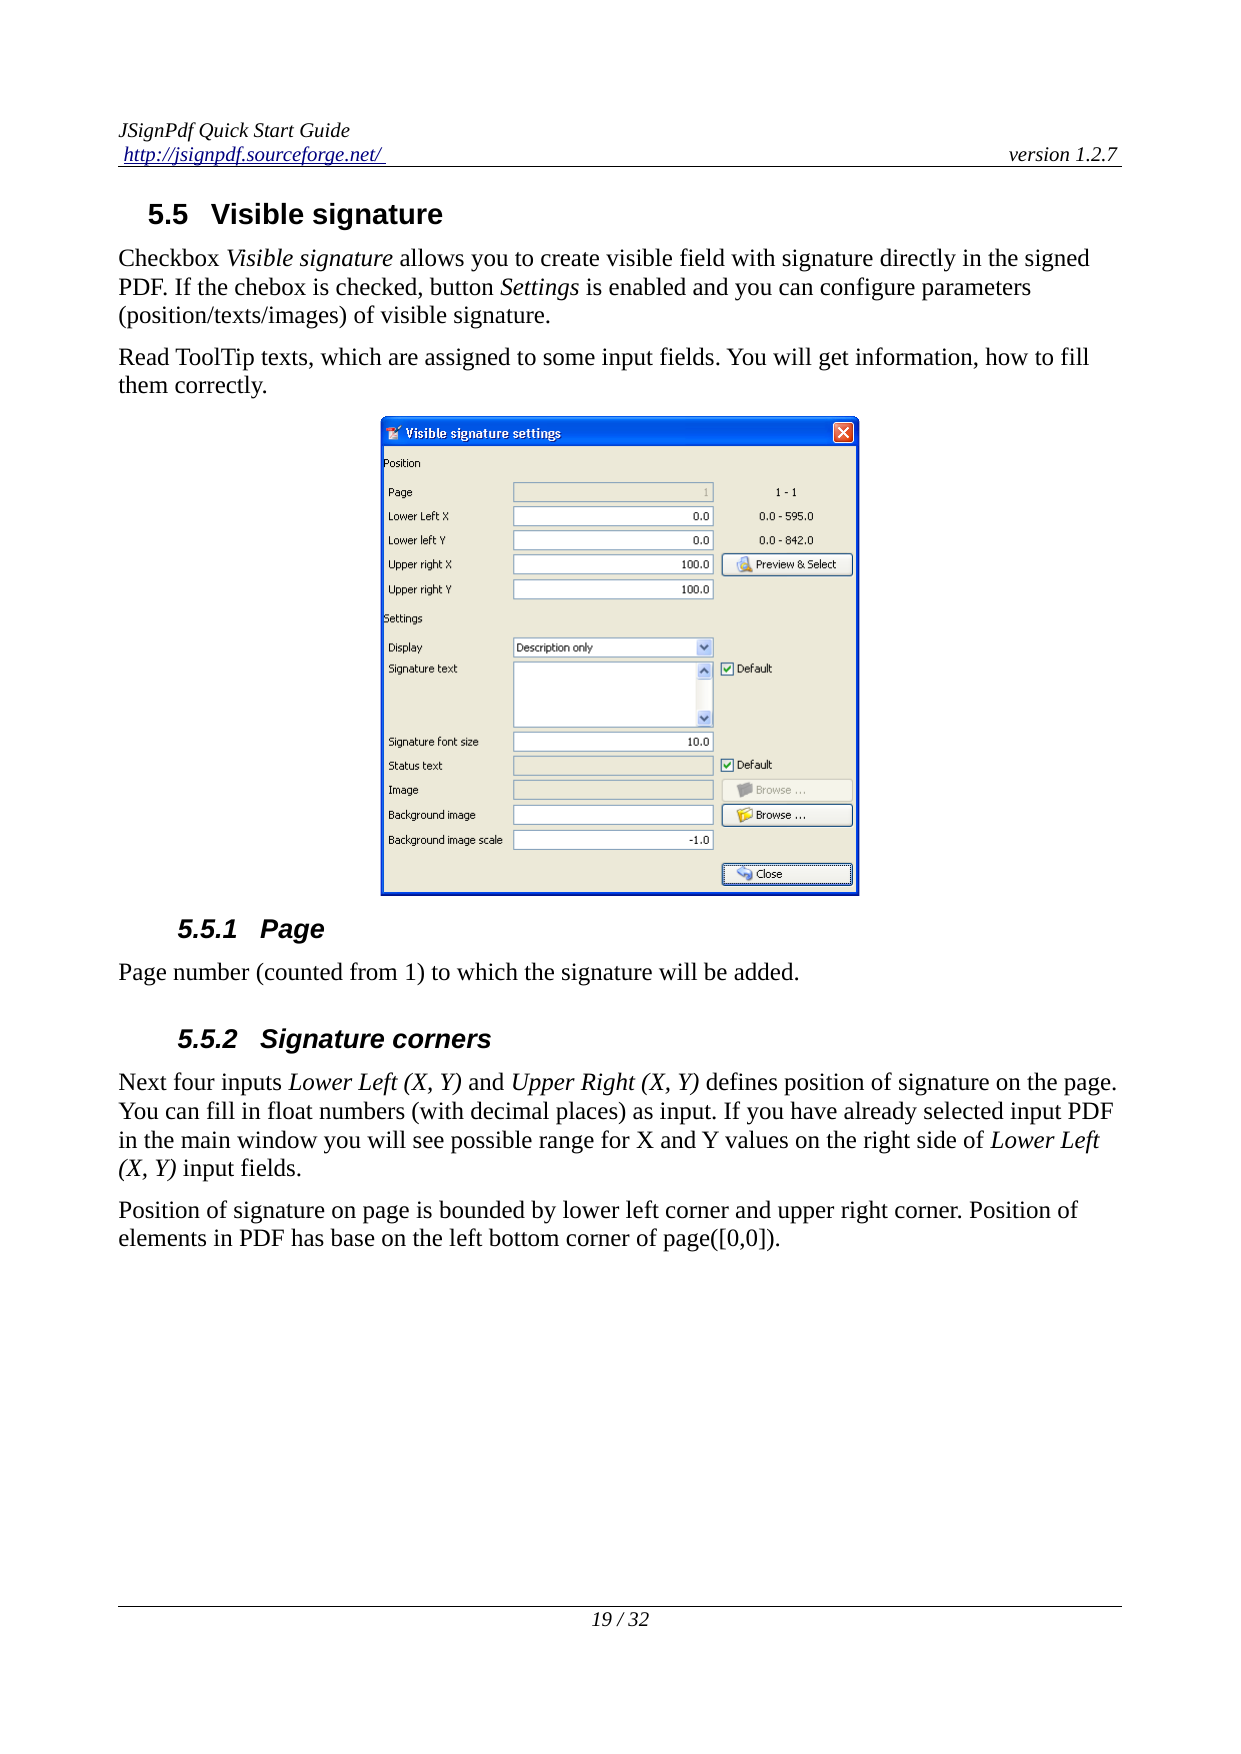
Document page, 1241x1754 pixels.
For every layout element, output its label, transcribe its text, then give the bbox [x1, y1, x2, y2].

subtitle Page [177, 896, 1122, 945]
text Next four inputs Lower Left (X, Y) and Upper Right (X, Y) defines position of signature on the page. You can fill in float numbers (with decimal places) as input. If you have already selected input PDF in the main window you will see possible range for X and Y values on the right side of Lower Left (X, Y) input fields. [118, 1067, 1122, 1182]
text Page number (counted from 1) to which the signature will be added. [118, 957, 1122, 986]
subtitle Signature corners [177, 1023, 1122, 1055]
text Read ToolTip texts, which are assigned to some input fields. You will get information, how to fill them correctly. [118, 342, 1122, 399]
subtitle Visible signature [148, 197, 1116, 230]
text Position of signature on page is bounded by lower left corner and upper right corner. Position of elements in PDF has base on the left bottom corner of page([0,0]). [118, 1195, 1122, 1252]
picture [380, 416, 860, 896]
text Checkbox Visible signature allows you to create visible field with signature directly in the signed PDF. If the chebox is checked, button Settings is enabled and you can configure parameters (position/texts/images) of visible signature. [118, 243, 1122, 329]
